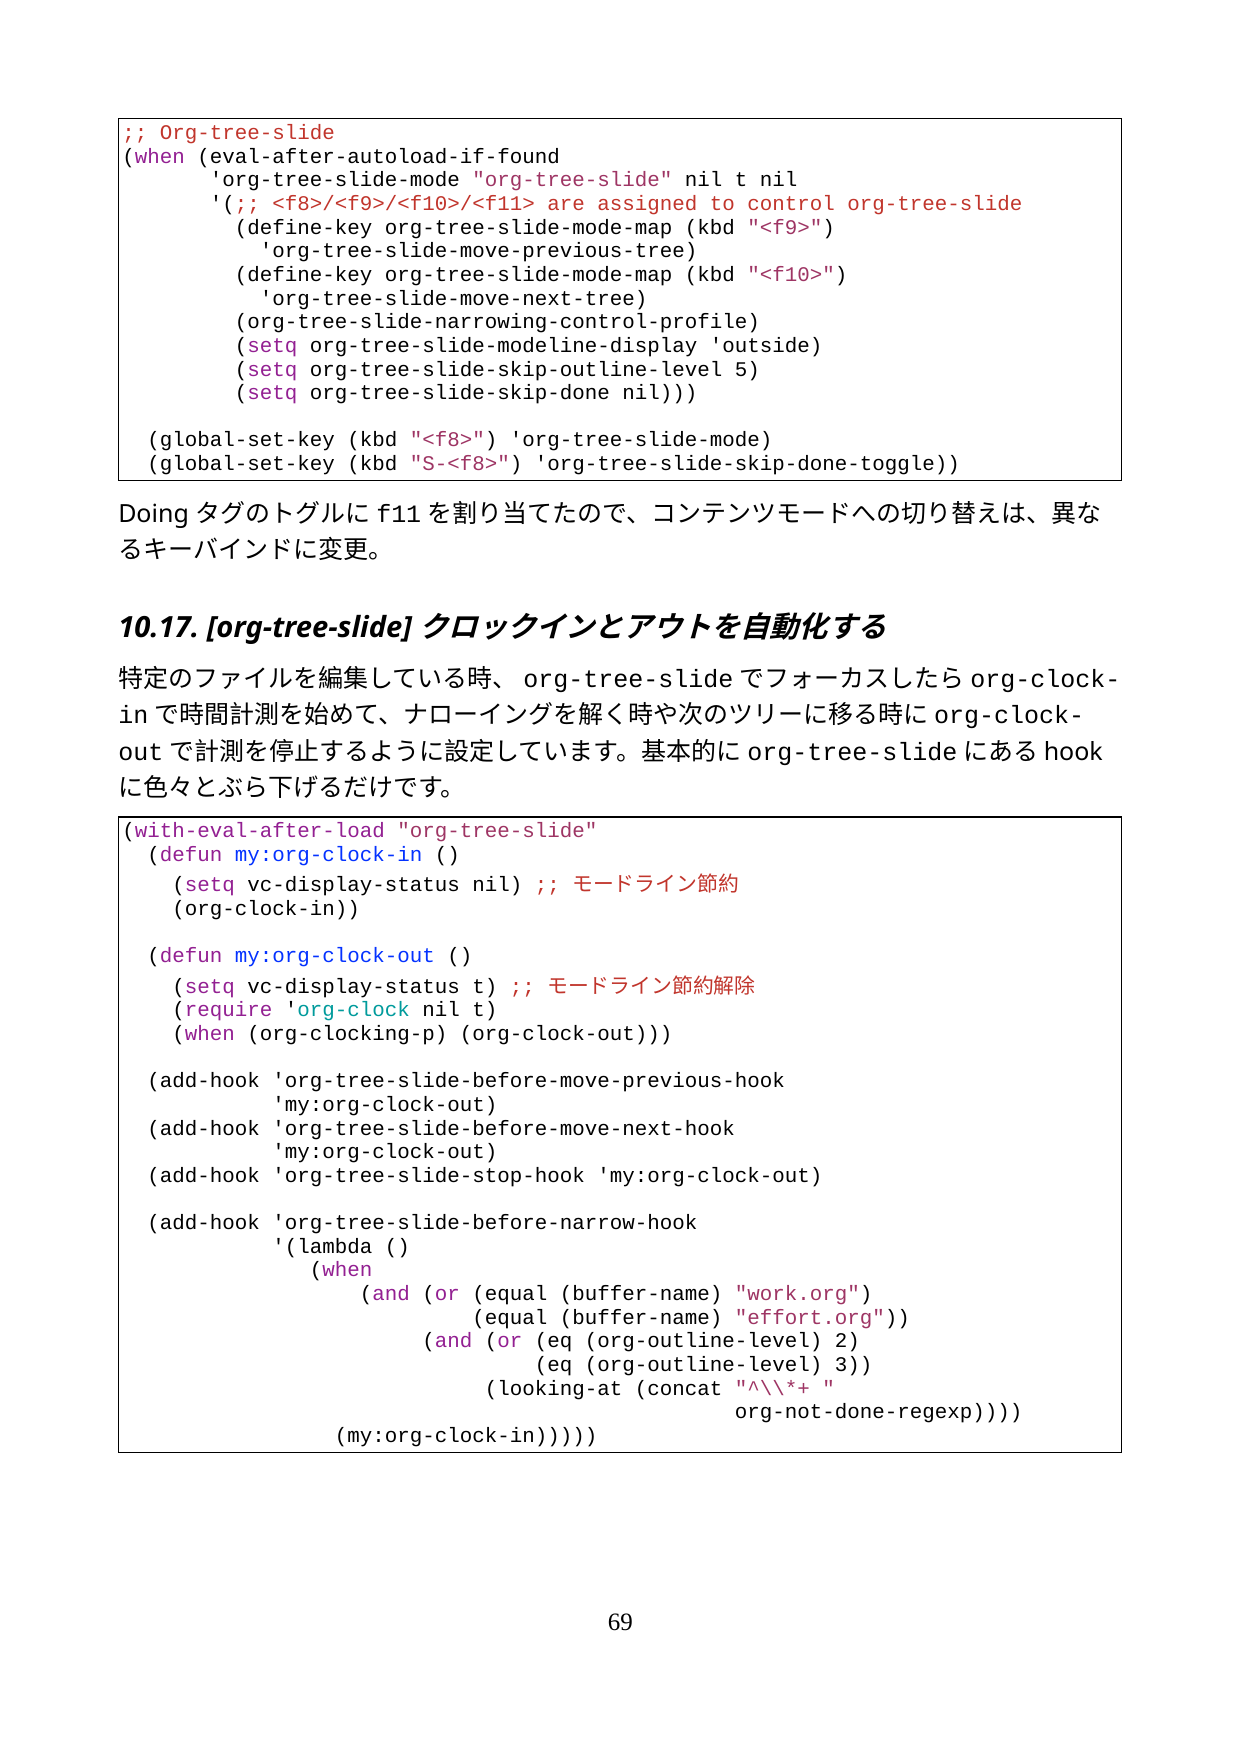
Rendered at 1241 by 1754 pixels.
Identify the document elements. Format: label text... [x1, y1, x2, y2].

text (eq (org-outline-level) 3)) [119, 1350, 1121, 1374]
text '(;; <f8>/<f9>/<f10>/<f11> are assigned to control org-tree-slide [119, 189, 1121, 213]
text (when (eval-after-autoload-if-found [119, 142, 1121, 165]
text (define-key org-tree-slide-mode-map (kbd "<f9>") [119, 213, 1121, 236]
text (define-key org-tree-slide-mode-map (kbd "<f10>") [119, 260, 1121, 284]
text (global-set-key (kbd "S-<f8>") 'org-tree-slide-skip-done-toggle)) [119, 449, 1121, 480]
text (with-eval-after-load "org-tree-slide" [119, 818, 1121, 840]
text (setq org-tree-slide-skip-outline-level 5) [119, 354, 1121, 378]
text (add-hook 'org-tree-slide-before-move-previous-hook [119, 1066, 1121, 1090]
text (when [119, 1256, 1121, 1279]
text 'org-tree-slide-move-previous-tree) [119, 236, 1121, 260]
subtitle [org-tree-slide] クロックインとアウトを自動化する [118, 603, 1122, 646]
text 'my:org-clock-out) [119, 1090, 1121, 1114]
text (org-tree-slide-narrowing-control-profile) [119, 307, 1121, 331]
text (when (org-clocking-p) (org-clock-out))) [119, 1019, 1121, 1043]
text Doing タグのトグルに f11 を割り当てたので、コンテンツモードへの切り替えは、異なるキーバインドに変更。 [118, 493, 1122, 566]
text 'my:org-clock-out) [119, 1137, 1121, 1161]
text (org-clock-in)) [119, 894, 1121, 918]
text org-not-done-regexp)))) [119, 1397, 1121, 1421]
text 特定のファイルを編集している時、 org-tree-slide でフォーカスしたら org-clock-in で時間計測を始めて、ナローイングを解く時や次のツリーに移る時に org-clock-out で計測を停止するように設定しています。基本的に org-tree-slide にあるhookに色々とぶら下げるだけです。 [118, 658, 1122, 804]
text (add-hook 'org-tree-slide-before-move-next-hook [119, 1114, 1121, 1137]
text (add-hook 'org-tree-slide-stop-hook 'my:org-clock-out) [119, 1161, 1121, 1184]
text (and (or (eq (org-outline-level) 2) [119, 1326, 1121, 1350]
text (global-set-key (kbd "<f8>") 'org-tree-slide-mode) [119, 426, 1121, 449]
text (looking-at (concat "^\\*+ " [119, 1374, 1121, 1397]
text 'org-tree-slide-move-next-tree) [119, 284, 1121, 307]
text (setq vc-display-status t) ;; モードライン節約解除 [119, 965, 1121, 995]
text (defun my:org-clock-out () [119, 941, 1121, 965]
text (my:org-clock-in))))) [119, 1421, 1121, 1452]
text (defun my:org-clock-in () [119, 840, 1121, 864]
text 'org-tree-slide-mode "org-tree-slide" nil t nil [119, 165, 1121, 189]
text (equal (buffer-name) "effort.org")) [119, 1303, 1121, 1326]
text ;; Org-tree-slide [119, 119, 1121, 142]
text (setq vc-display-status nil) ;; モードライン節約 [119, 864, 1121, 894]
text (setq org-tree-slide-skip-done nil))) [119, 378, 1121, 402]
text '(lambda () [119, 1232, 1121, 1256]
text (add-hook 'org-tree-slide-before-narrow-hook [119, 1208, 1121, 1232]
text (and (or (equal (buffer-name) "work.org") [119, 1279, 1121, 1303]
text (setq org-tree-slide-modeline-display 'outside) [119, 331, 1121, 354]
text (require 'org-clock nil t) [119, 995, 1121, 1019]
